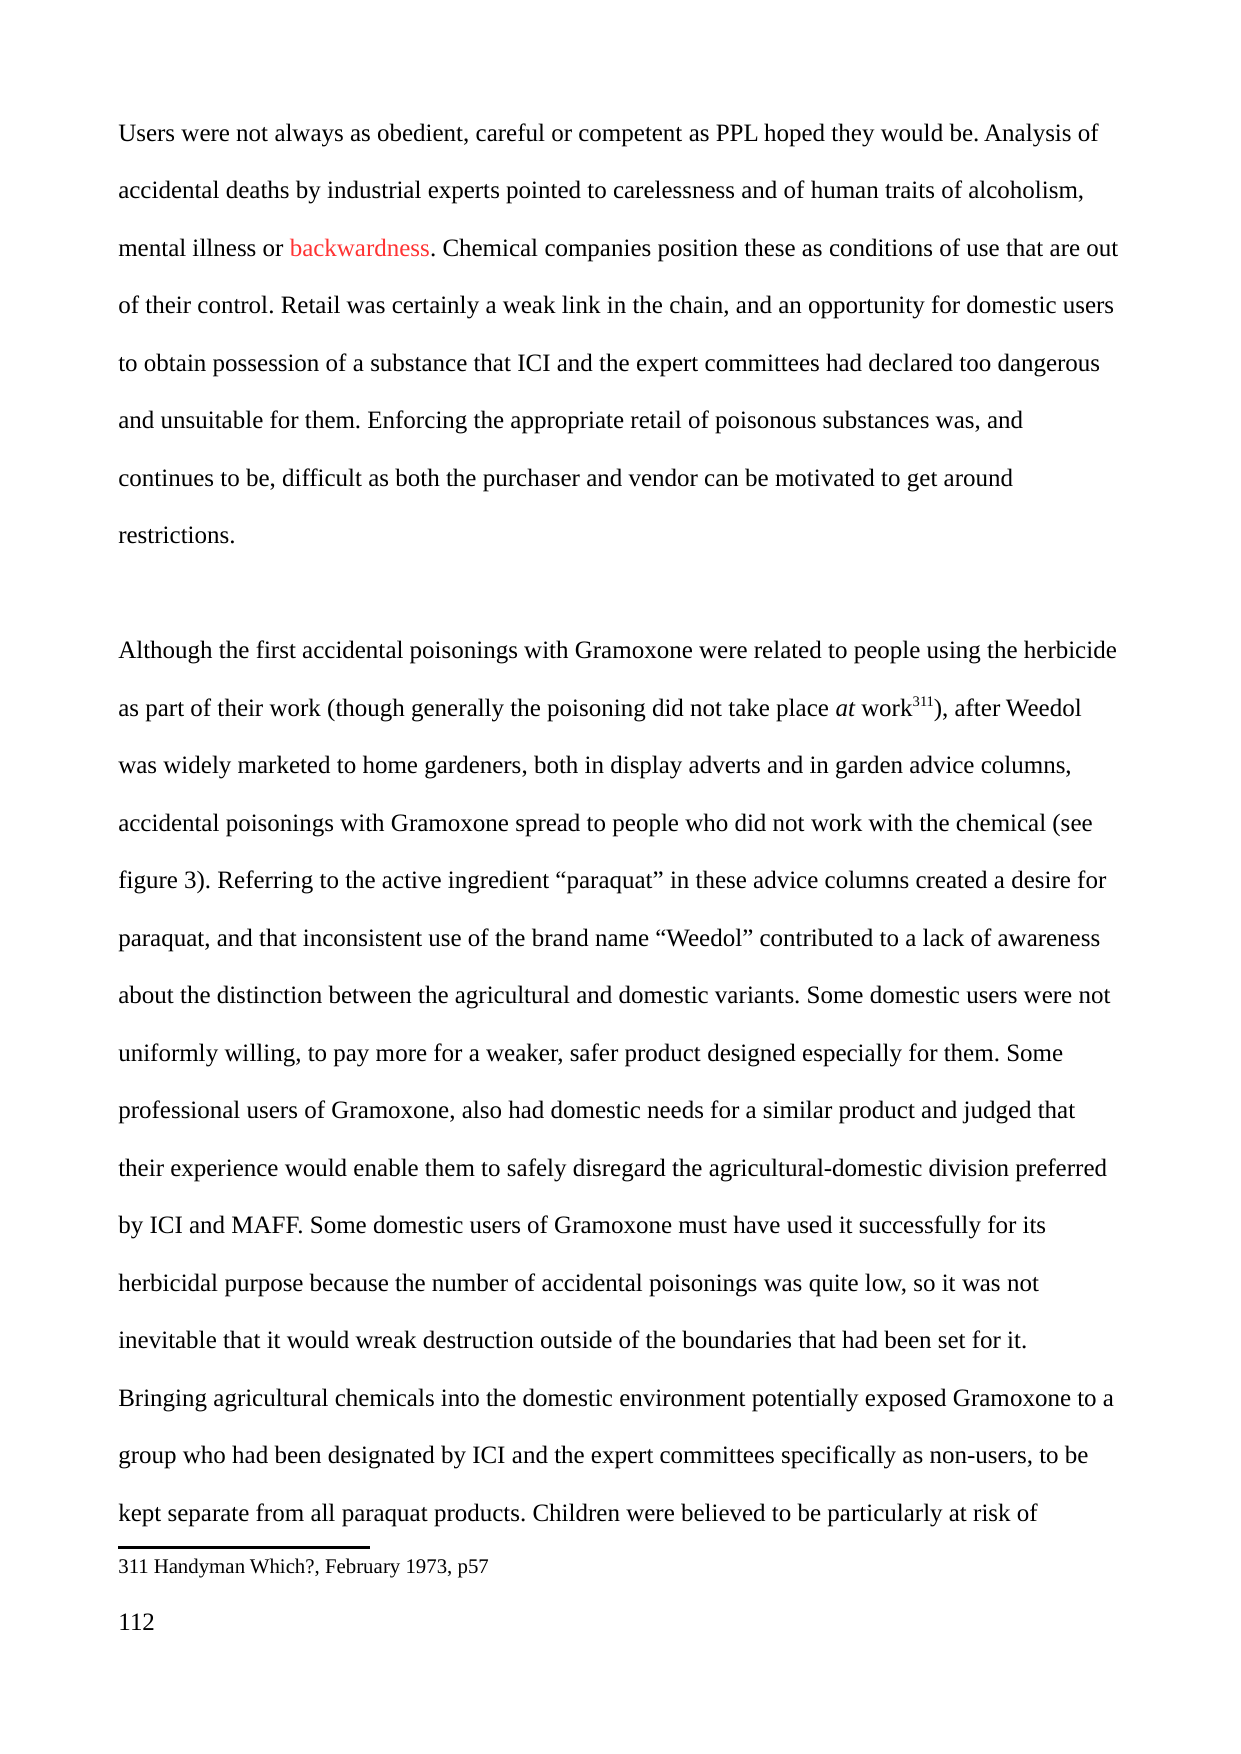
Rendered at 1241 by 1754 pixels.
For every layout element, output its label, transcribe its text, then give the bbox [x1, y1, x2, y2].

text Handyman Which?, February 1973, p57 [118, 1553, 1122, 1578]
text Users were not always as obedient, careful or competent as PPL hoped they would be. Analysis of accidental deaths by industrial experts pointed to carelessness and of human traits of alcoholism, mental illness or backwardness. Chemical companies position these as conditions of use that are out of their control. Retail was certainly a weak link in the chain, and an opportunity for domestic users to obtain possession of a substance that ICI and the expert committees had declared too dangerous and unsuitable for them. Enforcing the appropriate retail of poisonous substances was, and continues to be, difficult as both the purchaser and vendor can be motivated to get around restrictions. [118, 118, 1122, 549]
text Although the first accidental poisonings with Gramoxone were related to people using the herbicide as part of their work (though generally the poisoning did not take place at work), after Weedol was widely marketed to home gardeners, both in display adverts and in garden advice columns, accidental poisonings with Gramoxone spread to people who did not work with the chemical (see figure 3). Referring to the active ingredient “paraquat” in these advice columns created a desire for paraquat, and that inconsistent use of the brand name “Weedol” contributed to a lack of awareness about the distinction between the agricultural and domestic variants. Some domestic users were not uniformly willing, to pay more for a weaker, safer product designed especially for them. Some professional users of Gramoxone, also had domestic needs for a similar product and judged that their experience would enable them to safely disregard the agricultural-domestic division preferred by ICI and MAFF. Some domestic users of Gramoxone must have used it successfully for its herbicidal purpose because the number of accidental poisonings was quite low, so it was not inevitable that it would wreak destruction outside of the boundaries that had been set for it. Bringing agricultural chemicals into the domestic environment potentially exposed Gramoxone to a group who had been designated by ICI and the expert committees specifically as non-users, to be kept separate from all paraquat products. Children were believed to be particularly at risk of [118, 636, 1122, 1527]
